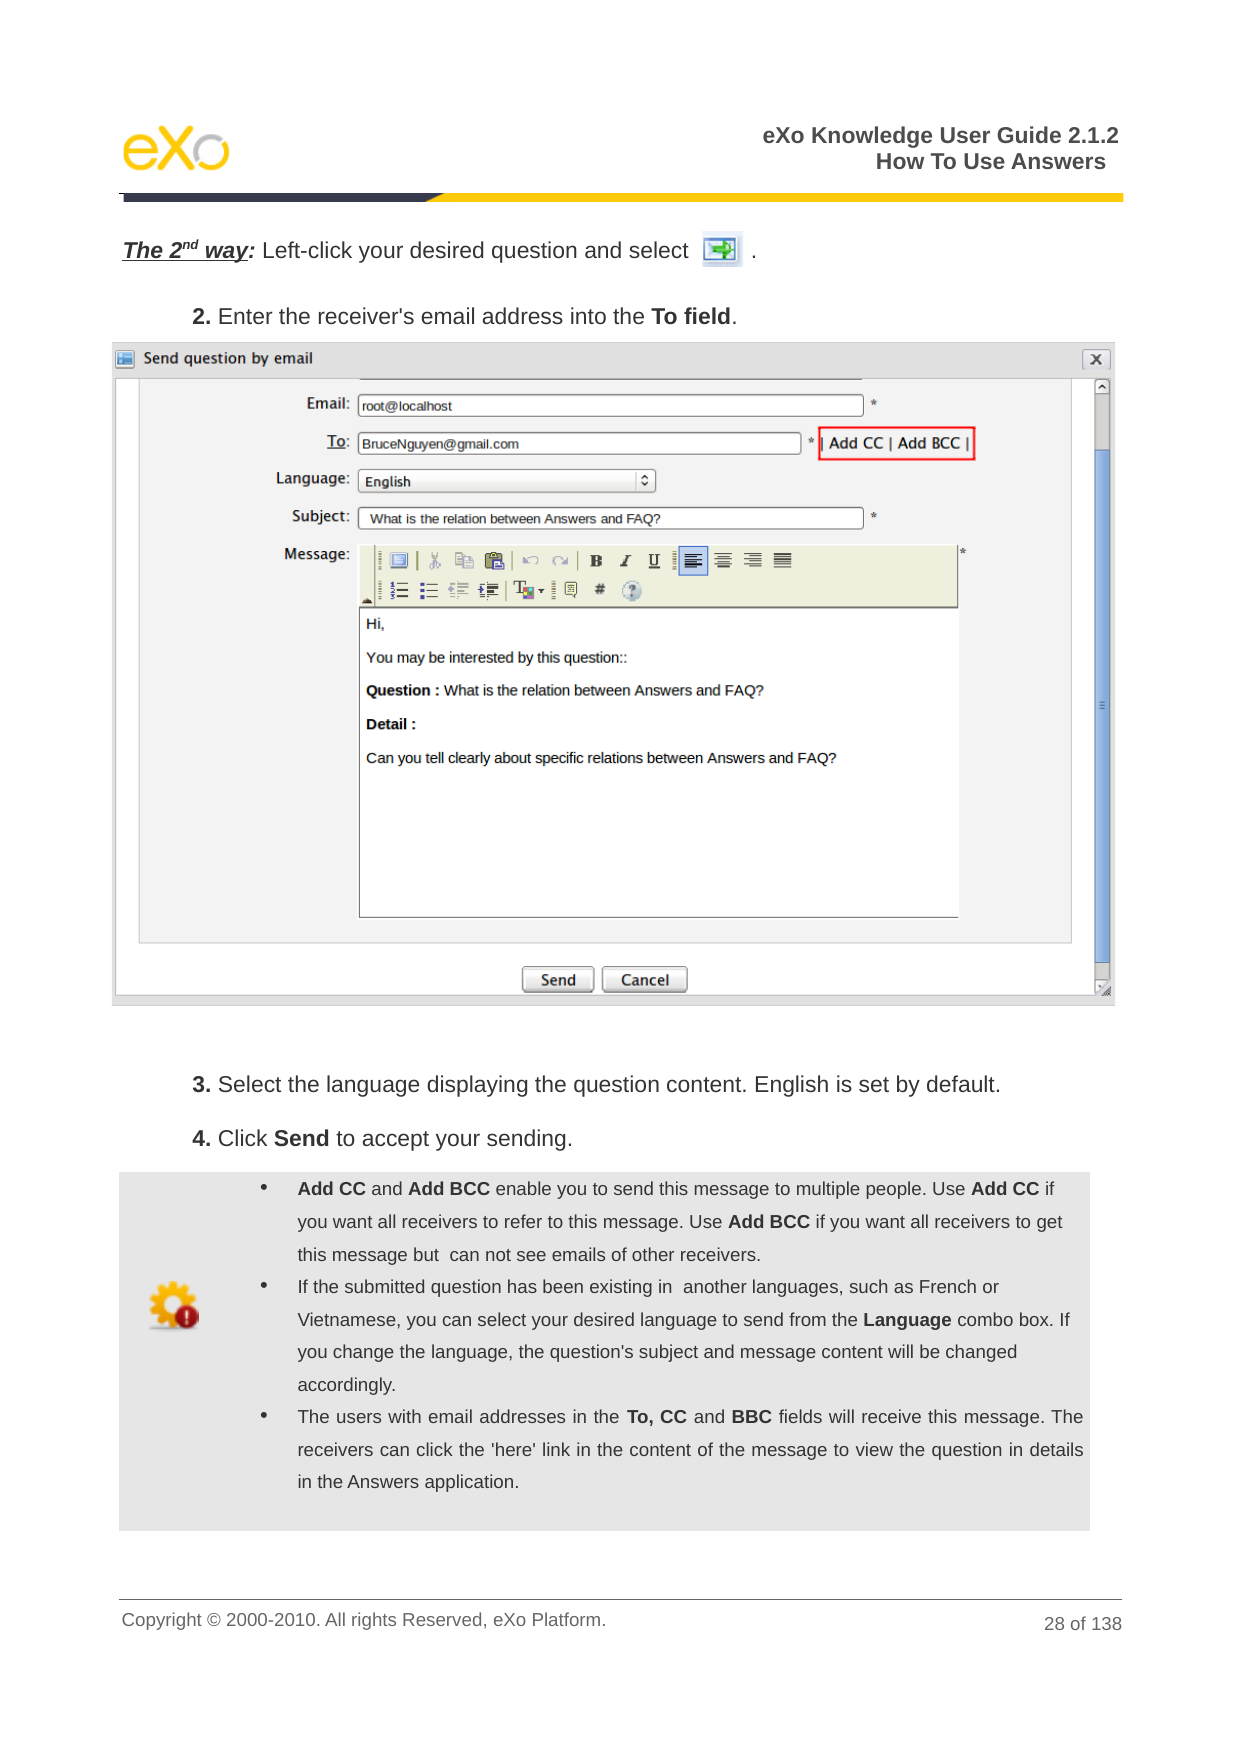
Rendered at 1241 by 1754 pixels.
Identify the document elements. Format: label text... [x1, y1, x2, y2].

picture [148, 1281, 199, 1332]
text 2. Enter the receiver's email address into the To field. [118, 303, 1122, 329]
text 4. Click Send to accept your sending. [118, 1125, 1122, 1151]
list The 2nd way: Left-click your desired question and select . [46, 223, 1122, 274]
table_header Add CC and Add BCC enable you to send this message to multiple people. Use Add CC if you want all receivers to refer to this message. Use Add BCC if you want all receivers to get this message but can not see emails of other receivers. If the submitted question has been existing in another languages, such as French or Vietnamese, you can select your desired language to send from the Language combo box. If you change the language, the question's subject and message content will be changed accordingly. The users with email addresses in the To, CC and BBC fields will receive this message. The receivers can click the 'here' link in the content of the message to view the question in details in the Answers application. [217, 1172, 1090, 1531]
picture [123, 125, 230, 171]
picture [702, 231, 744, 267]
table_header [119, 1172, 217, 1531]
text 3. Select the language displaying the question content. English is set by default. [118, 1071, 1122, 1097]
picture [111, 342, 1116, 1006]
picture [123, 193, 1124, 202]
